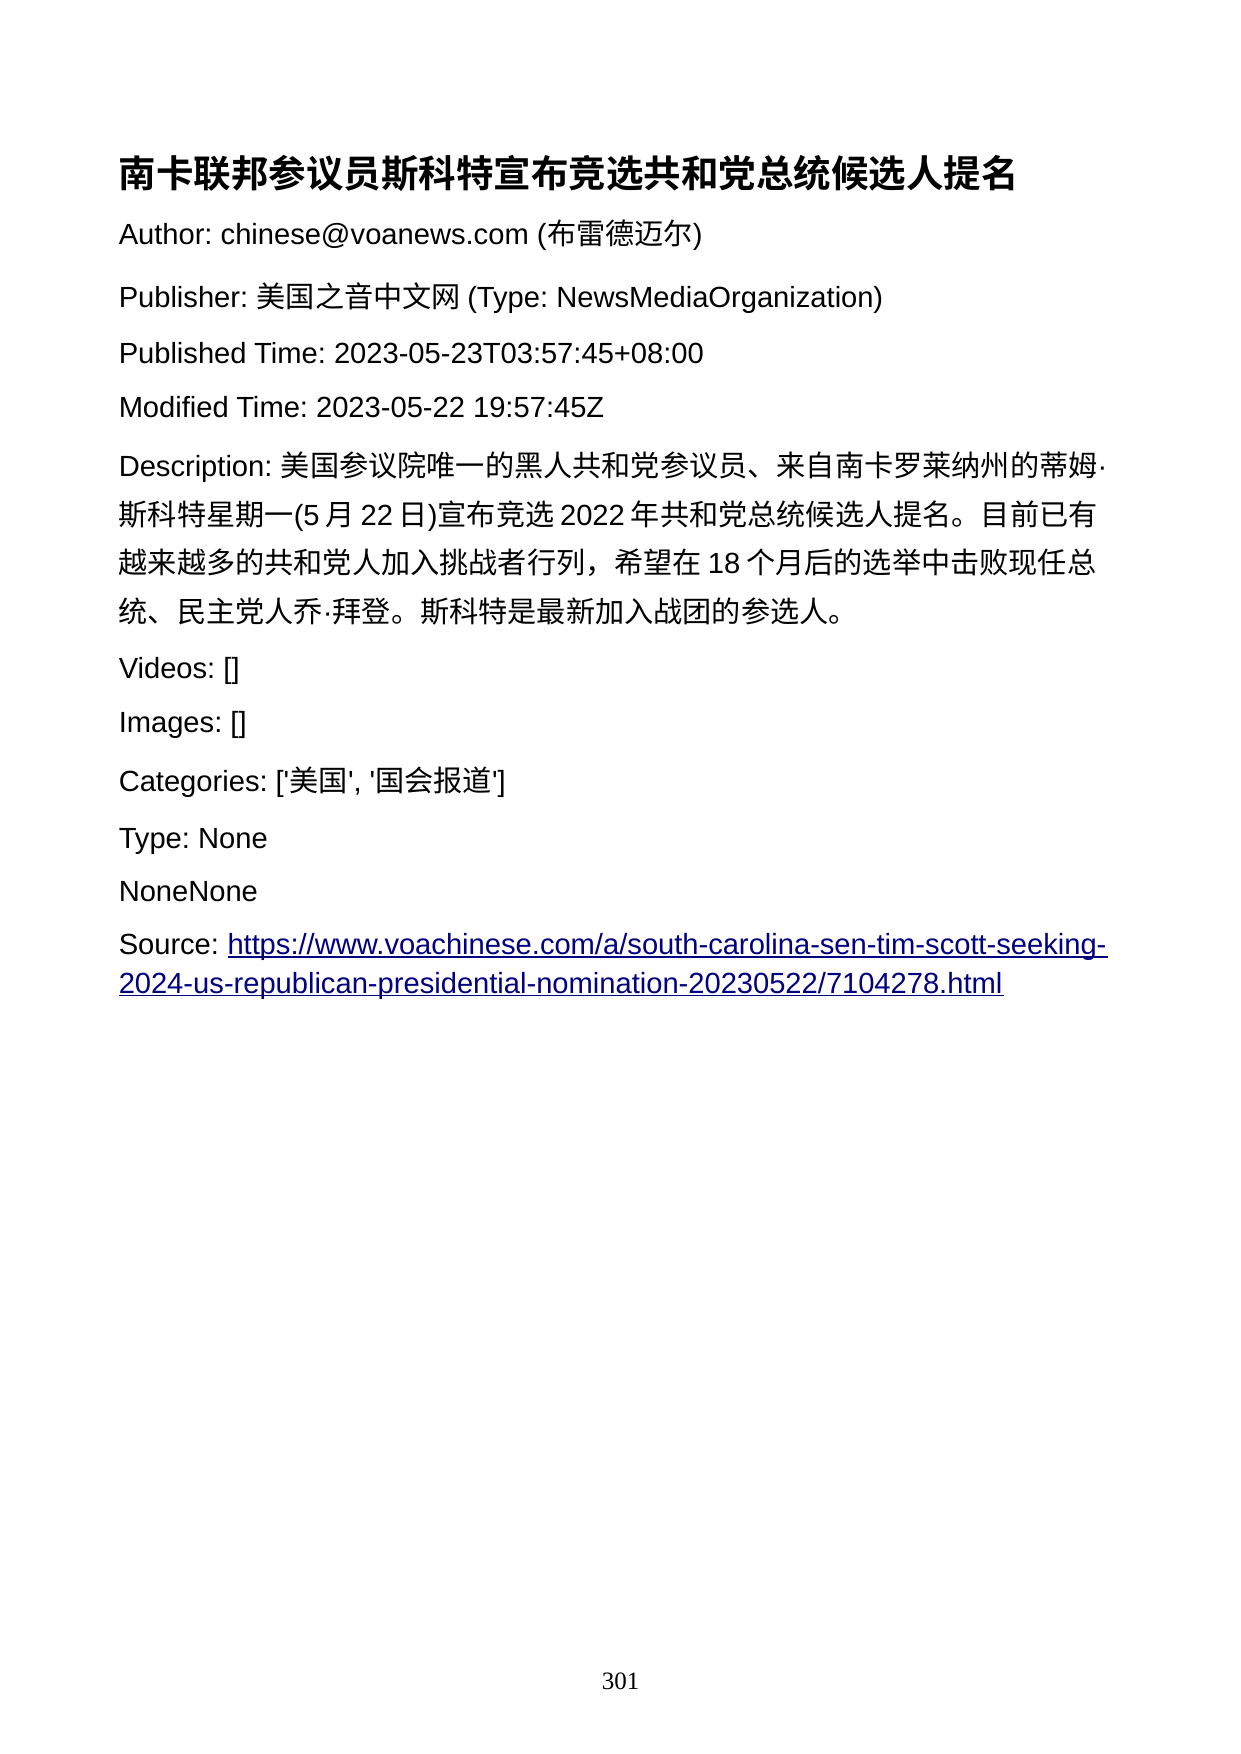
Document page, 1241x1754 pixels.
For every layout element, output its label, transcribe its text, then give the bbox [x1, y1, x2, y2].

text Type: None [118, 821, 1122, 854]
text Categories: ['美国', '国会报道'] [118, 758, 1122, 800]
text Published Time: 2023-05-23T03:57:45+08:00 [118, 337, 1122, 370]
text Modified Time: 2023-05-22 19:57:45Z [118, 390, 1122, 423]
text Source: https://www.voachinese.com/a/south-carolina-sen-tim-scott-seeking-2024-us-republican-presidential-nomination-20230522/7104278.html [118, 927, 1122, 999]
subtitle 南卡联邦参议员斯科特宣布竞选共和党总统候选人提名 [118, 143, 1122, 198]
text Images: [] [118, 705, 1122, 738]
text Author: chinese@voanews.com (布雷德迈尔) [118, 210, 1122, 253]
text Description: 美国参议院唯一的黑人共和党参议员、来自南卡罗莱纳州的蒂姆·斯科特星期一(5月22日)宣布竞选2022年共和党总统候选人提名。目前已有越来越多的共和党人加入挑战者行列，希望在18个月后的选举中击败现任总统、民主党人乔·拜登。斯科特是最新加入战团的参选人。 [118, 443, 1122, 631]
text Videos: [] [118, 652, 1122, 685]
text Publisher: 美国之音中文网 (Type: NewsMediaOrganization) [118, 273, 1122, 316]
text NoneNone [118, 874, 1122, 908]
